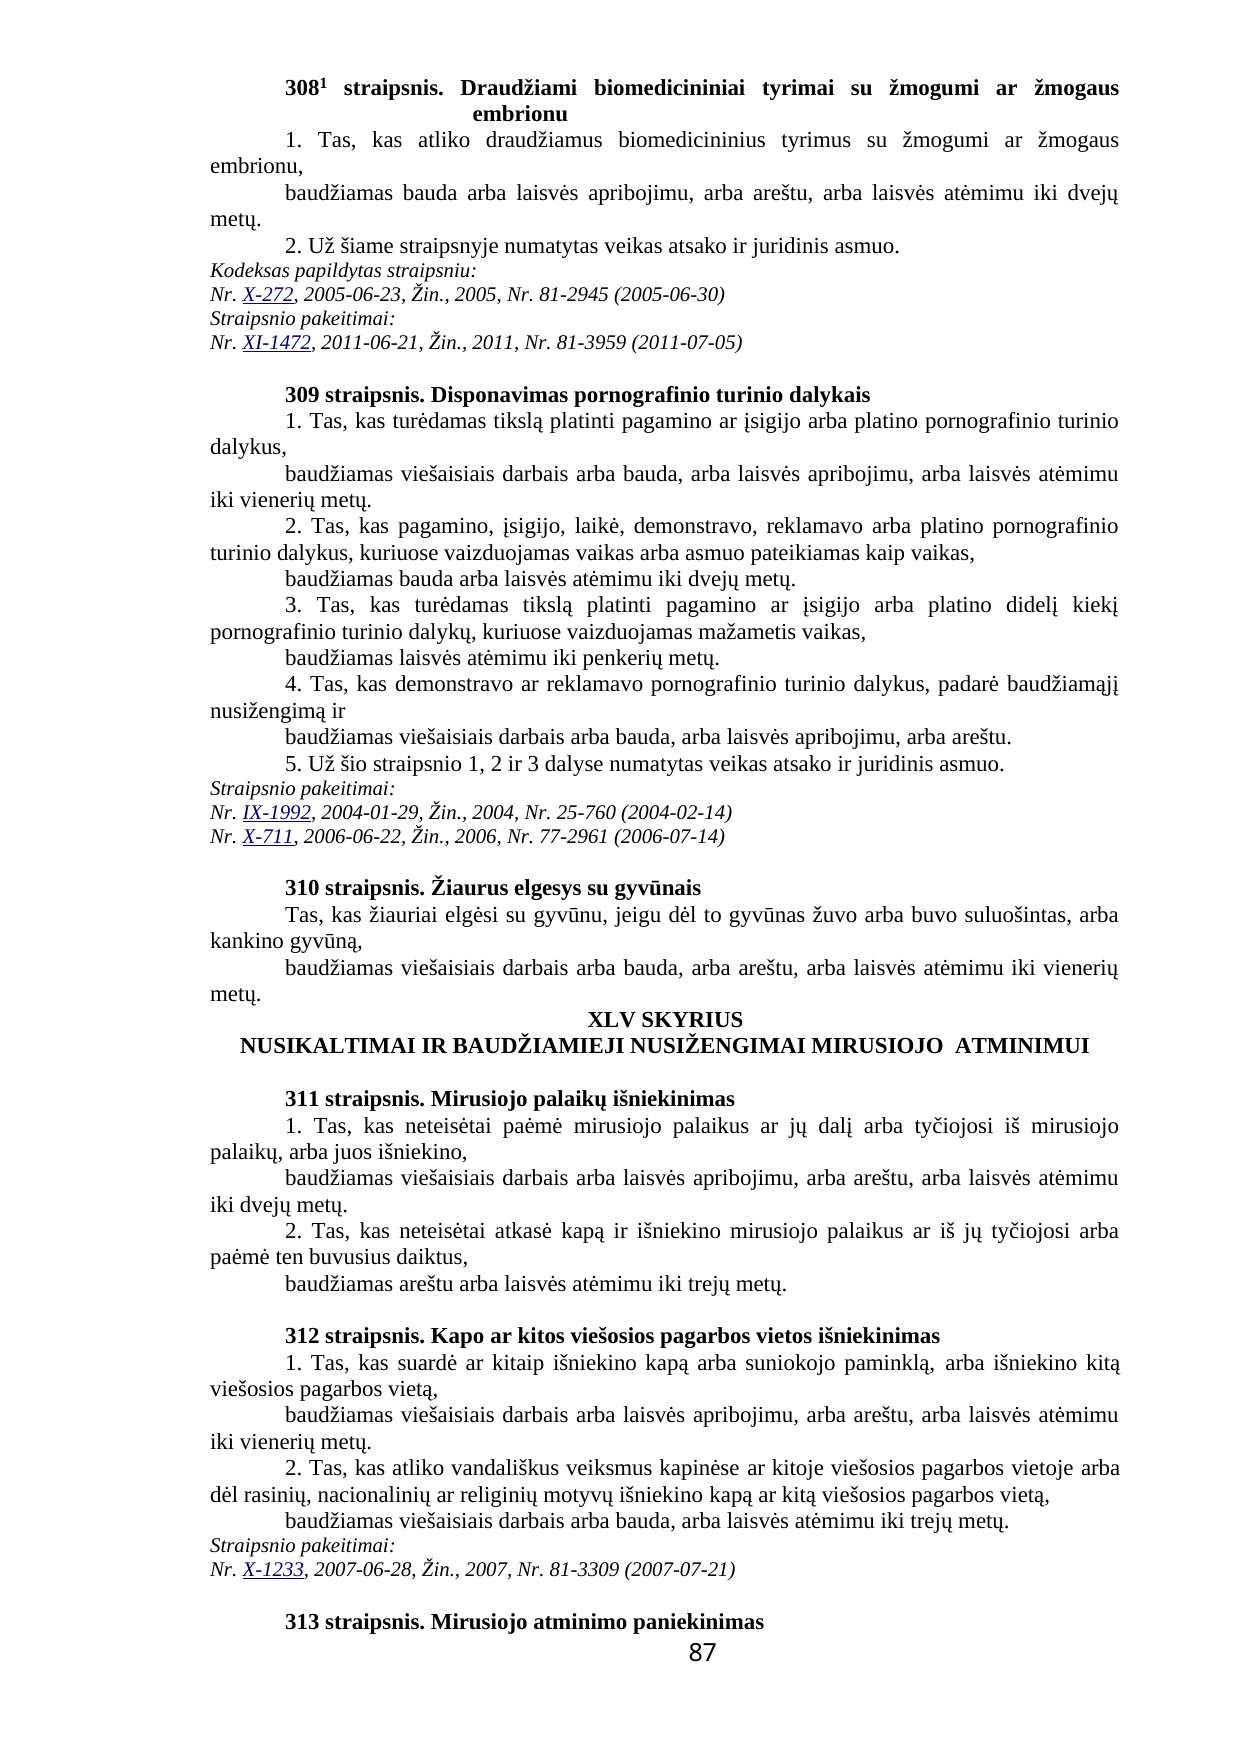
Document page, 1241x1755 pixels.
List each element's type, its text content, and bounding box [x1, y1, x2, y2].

text Nr. X-1233, 2007-06-28, Žin., 2007, Nr. 81-3309 (2007-07-21) [210, 1557, 1120, 1581]
text 311 straipsnis. Mirusiojo palaikų išniekinimas [210, 1085, 1120, 1112]
text 2. Už šiame straipsnyje numatytas veikas atsako ir juridinis asmuo. [210, 232, 1120, 258]
text 5. Už šio straipsnio 1, 2 ir 3 dalyse numatytas veikas atsako ir juridinis asmuo. [210, 749, 1120, 776]
text 1. Tas, kas neteisėtai paėmė mirusiojo palaikus ar jų dalį arba tyčiojosi iš mirusiojo palaikų, arba juos išniekino, [210, 1112, 1120, 1164]
text 312 straipsnis. Kapo ar kitos viešosios pagarbos vietos išniekinimas [210, 1322, 1120, 1349]
text NUSIKALTIMAI IR BAUDŽIAMIEJI NUSIŽENGIMAI MIRUSIOJO ATMINIMUI [210, 1033, 1120, 1059]
text Straipsnio pakeitimai: [210, 306, 1120, 330]
text Kodeksas papildytas straipsniu: [210, 258, 1120, 282]
text 310 straipsnis. Žiaurus elgesys su gyvūnais [210, 874, 1120, 901]
text Straipsnio pakeitimai: [210, 776, 1120, 800]
text Nr. IX-1992, 2004-01-29, Žin., 2004, Nr. 25-760 (2004-02-14) [210, 800, 1120, 824]
text 2. Tas, kas neteisėtai atkasė kapą ir išniekino mirusiojo palaikus ar iš jų tyčiojosi arba paėmė ten buvusius daiktus, [210, 1217, 1120, 1270]
text baudžiamas viešaisiais darbais arba laisvės apribojimu, arba areštu, arba laisvės atėmimu iki vienerių metų. [210, 1402, 1120, 1454]
text XLV SKYRIUS [210, 1006, 1120, 1033]
text baudžiamas laisvės atėmimu iki penkerių metų. [210, 644, 1120, 671]
text baudžiamas bauda arba laisvės atėmimu iki dvejų metų. [210, 565, 1120, 591]
text baudžiamas areštu arba laisvės atėmimu iki trejų metų. [210, 1270, 1120, 1296]
text baudžiamas viešaisiais darbais arba laisvės apribojimu, arba areštu, arba laisvės atėmimu iki dvejų metų. [210, 1164, 1120, 1217]
text 313 straipsnis. Mirusiojo atminimo paniekinimas [210, 1608, 1120, 1634]
text 1. Tas, kas suardė ar kitaip išniekino kapą arba suniokojo paminklą, arba išniekino kitą viešosios pagarbos vietą, [210, 1349, 1120, 1402]
text baudžiamas viešaisiais darbais arba bauda, arba laisvės atėmimu iki trejų metų. [210, 1507, 1120, 1533]
text 1. Tas, kas turėdamas tikslą platinti pagamino ar įsigijo arba platino pornografinio turinio dalykus, [210, 407, 1120, 460]
text 309 straipsnis. Disponavimas pornografinio turinio dalykais [285, 381, 1120, 407]
text baudžiamas viešaisiais darbais arba bauda, arba laisvės apribojimu, arba laisvės atėmimu iki vienerių metų. [210, 460, 1120, 512]
text Tas, kas žiauriai elgėsi su gyvūnu, jeigu dėl to gyvūnas žuvo arba buvo suluošintas, arba kankino gyvūną, [210, 901, 1120, 953]
text 2. Tas, kas pagamino, įsigijo, laikė, demonstravo, reklamavo arba platino pornografinio turinio dalykus, kuriuose vaizduojamas vaikas arba asmuo pateikiamas kaip vaikas, [210, 512, 1120, 565]
text 4. Tas, kas demonstravo ar reklamavo pornografinio turinio dalykus, padarė baudžiamąjį nusižengimą ir [210, 671, 1120, 723]
text baudžiamas bauda arba laisvės apribojimu, arba areštu, arba laisvės atėmimu iki dvejų metų. [210, 179, 1120, 232]
text Nr. XI-1472, 2011-06-21, Žin., 2011, Nr. 81-3959 (2011-07-05) [210, 330, 1120, 354]
text 2. Tas, kas atliko vandališkus veiksmus kapinėse ar kitoje viešosios pagarbos vietoje arba dėl rasinių, nacionalinių ar religinių motyvų išniekino kapą ar kitą viešosios pagarbos vietą, [210, 1454, 1120, 1507]
text Nr. X-272, 2005-06-23, Žin., 2005, Nr. 81-2945 (2005-06-30) [210, 282, 1120, 306]
text baudžiamas viešaisiais darbais arba bauda, arba laisvės apribojimu, arba areštu. [210, 723, 1120, 749]
text Straipsnio pakeitimai: [210, 1533, 1120, 1557]
text 3. Tas, kas turėdamas tikslą platinti pagamino ar įsigijo arba platino didelį kiekį pornografinio turinio dalykų, kuriuose vaizduojamas mažametis vaikas, [210, 591, 1120, 644]
text baudžiamas viešaisiais darbais arba bauda, arba areštu, arba laisvės atėmimu iki vienerių metų. [210, 953, 1120, 1006]
text 3081 straipsnis. Draudžiami biomedicininiai tyrimai su žmogumi ar žmogaus embrionu [285, 73, 1120, 126]
text Nr. X-711, 2006-06-22, Žin., 2006, Nr. 77-2961 (2006-07-14) [210, 824, 1120, 848]
text 1. Tas, kas atliko draudžiamus biomedicininius tyrimus su žmogumi ar žmogaus embrionu, [210, 126, 1120, 179]
